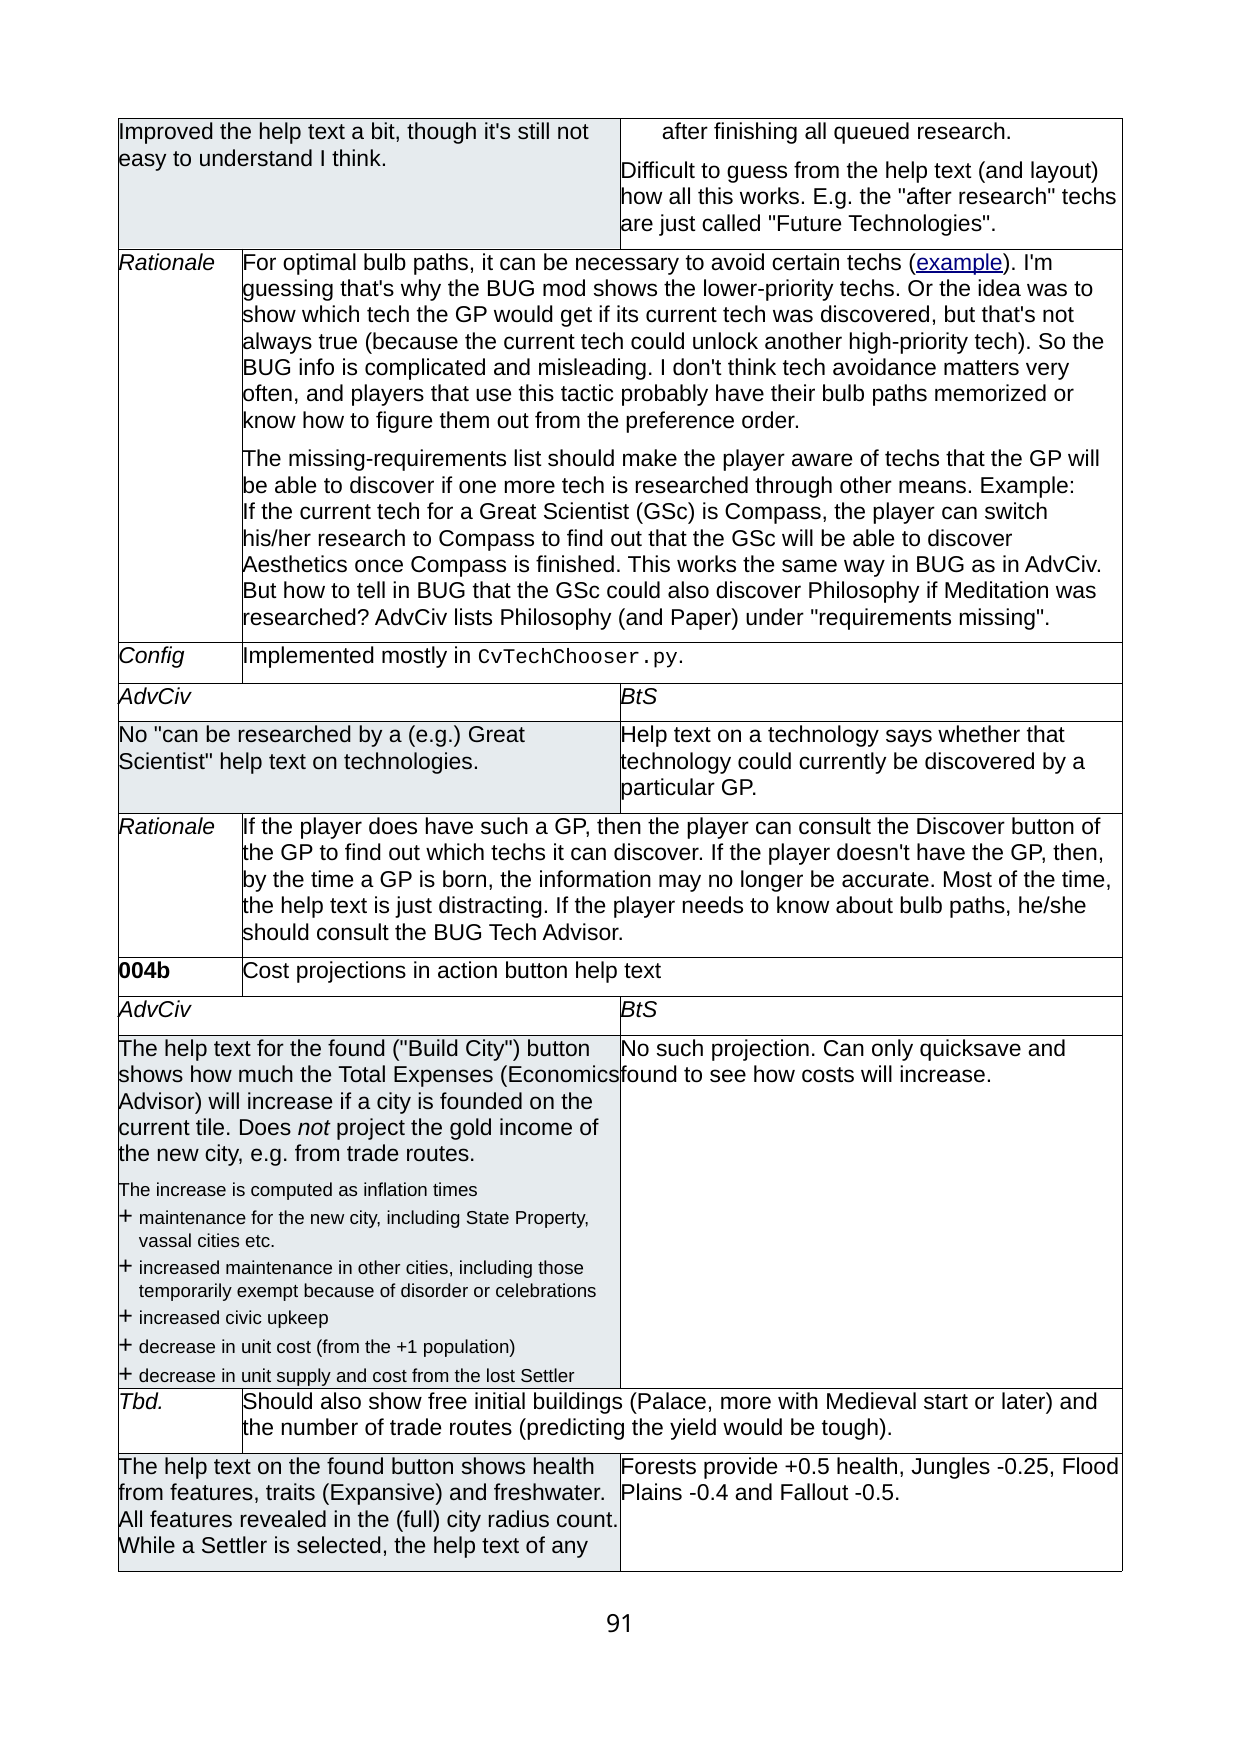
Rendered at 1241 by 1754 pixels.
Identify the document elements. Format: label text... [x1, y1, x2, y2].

table_cell Cost projections in action button help text [243, 958, 1122, 996]
table_cell AdvCiv [119, 997, 620, 1035]
table_cell after finishing all queued research. Difficult to guess from the help text (and layout) how all this works. E.g. the "after research" techs are just called "Future Technologies". [621, 119, 1122, 248]
table_cell For optimal bulb paths, it can be necessary to avoid certain techs (example). I'm guessing that's why the BUG mod shows the lower-priority techs. Or the idea was to show which tech the GP would get if its current tech was discovered, but that's not always true (because the current tech could unlock another high-priority tech). So the BUG info is complicated and misleading. I don't think tech avoidance matters very often, and players that use this tactic probably have their bulb paths memorized or know how to figure them out from the preference order. The missing-requirements list should make the player aware of techs that the GP will be able to discover if one more tech is researched through other means. Example: If the current tech for a Great Scientist (GSc) is Compass, the player can switch his/her research to Compass to find out that the GSc will be able to discover Aesthetics once Compass is finished. This works the same way in BUG as in AdvCiv. But how to tell in BUG that the GSc could also discover Philosophy if Meditation was researched? AdvCiv lists Philosophy (and Paper) under "requirements missing". [243, 250, 1122, 642]
table_cell Rationale [119, 250, 242, 642]
table_cell No "can be researched by a (e.g.) Great Scientist" help text on technologies. [119, 722, 620, 813]
table_cell Should also show free initial buildings (Palace, more with Medieval start or later) and the number of trade routes (predicting the yield would be tough). [243, 1389, 1122, 1453]
table_cell No such projection. Can only quicksave and found to see how costs will increase. [621, 1036, 1122, 1388]
table_cell Rationale [119, 814, 242, 957]
table_cell Config [119, 643, 242, 682]
table_cell If the player does have such a GP, then the player can consult the Discover button of the GP to find out which techs it can discover. If the player doesn't have the GP, then, by the time a GP is born, the information may no longer be accurate. Most of the time, the help text is just distracting. If the player needs to know about bulb paths, he/she should consult the BUG Tech Advisor. [243, 814, 1122, 957]
table_cell Improved the help text a bit, though it's still not easy to understand I think. [119, 119, 620, 248]
table_cell Tbd. [119, 1389, 242, 1453]
table_cell BtS [621, 997, 1122, 1035]
table_cell Implemented mostly in CvTechChooser.py. [243, 643, 1122, 682]
table_cell Help text on a technology says whether that technology could currently be discovered by a particular GP. [621, 722, 1122, 813]
table_cell The help text on the found button shows health from features, traits (Expansive) and freshwater. All features revealed in the (full) city radius count. While a Settler is selected, the help text of any [119, 1454, 620, 1571]
table_cell Forests provide +0.5 health, Jungles -0.25, Flood Plains -0.4 and Fallout -0.5. [621, 1454, 1122, 1571]
table_cell The help text for the found ("Build City") button shows how much the Total Expenses (Economics Advisor) will increase if a city is founded on the current tile. Does not project the gold income of the new city, e.g. from trade routes. The increase is computed as inflation times maintenance for the new city, including State Property, vassal cities etc. increased maintenance in other cities, including those temporarily exempt because of disorder or celebrations increased civic upkeep decrease in unit cost (from the +1 population) decrease in unit supply and cost from the lost Settler [119, 1036, 620, 1388]
table_cell AdvCiv [119, 684, 620, 721]
table_cell 004b [119, 958, 242, 996]
table_cell BtS [621, 684, 1122, 721]
